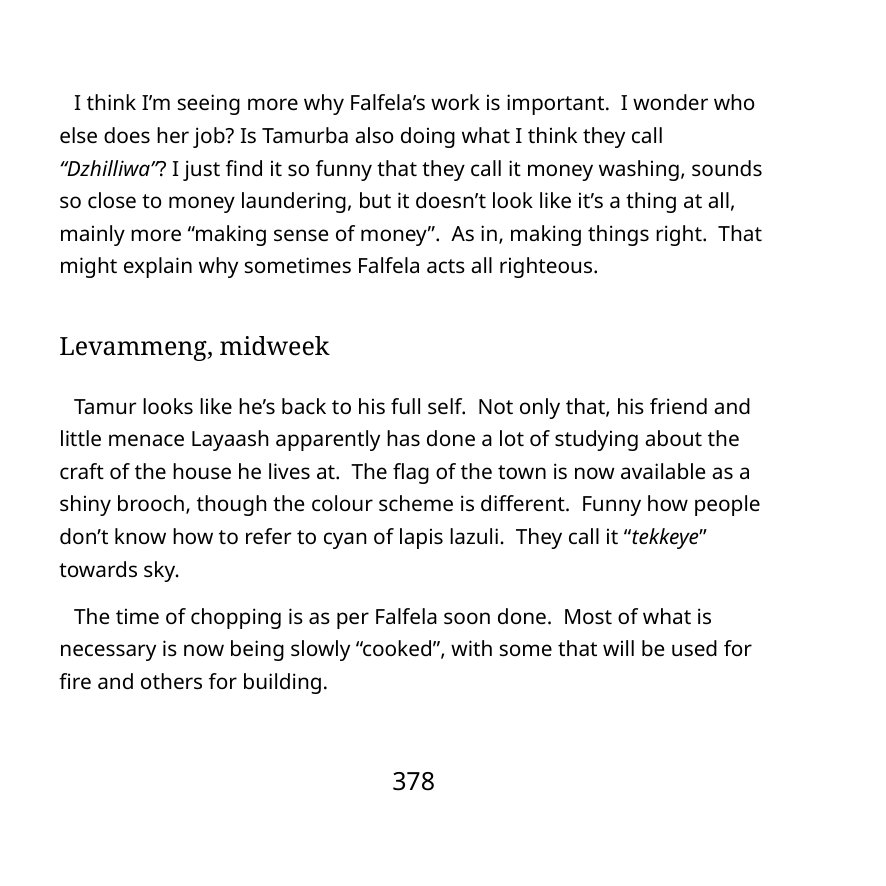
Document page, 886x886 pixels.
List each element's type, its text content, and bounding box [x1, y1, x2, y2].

text Tamur looks like he’s back to his full self. Not only that, his friend and little menace Layaash apparently has done a lot of studying about the craft of the house he lives at. The flag of the town is now available as a shiny brooch, though the colour scheme is different. Funny how people don’t know how to refer to cyan of lapis lazuli. They call it “tekkeye” towards sky. [59, 392, 768, 583]
subtitle Levammeng, midweek [59, 328, 768, 362]
text I think I’m seeing more why Falfela’s work is important. I wonder who else does her job? Is Tamurba also doing what I think they call “Dzhilliwa”? I just find it so funny that they call it money washing, sounds so close to money laundering, but it doesn’t look like it’s a thing at all, mainly more “making sense of money”. As in, making things right. That might explain why sometimes Falfela acts all righteous. [59, 88, 768, 280]
text The time of chopping is as per Falfela soon done. Most of what is necessary is now being slowly “cooked”, with some that will be used for fire and others for building. [59, 602, 768, 696]
